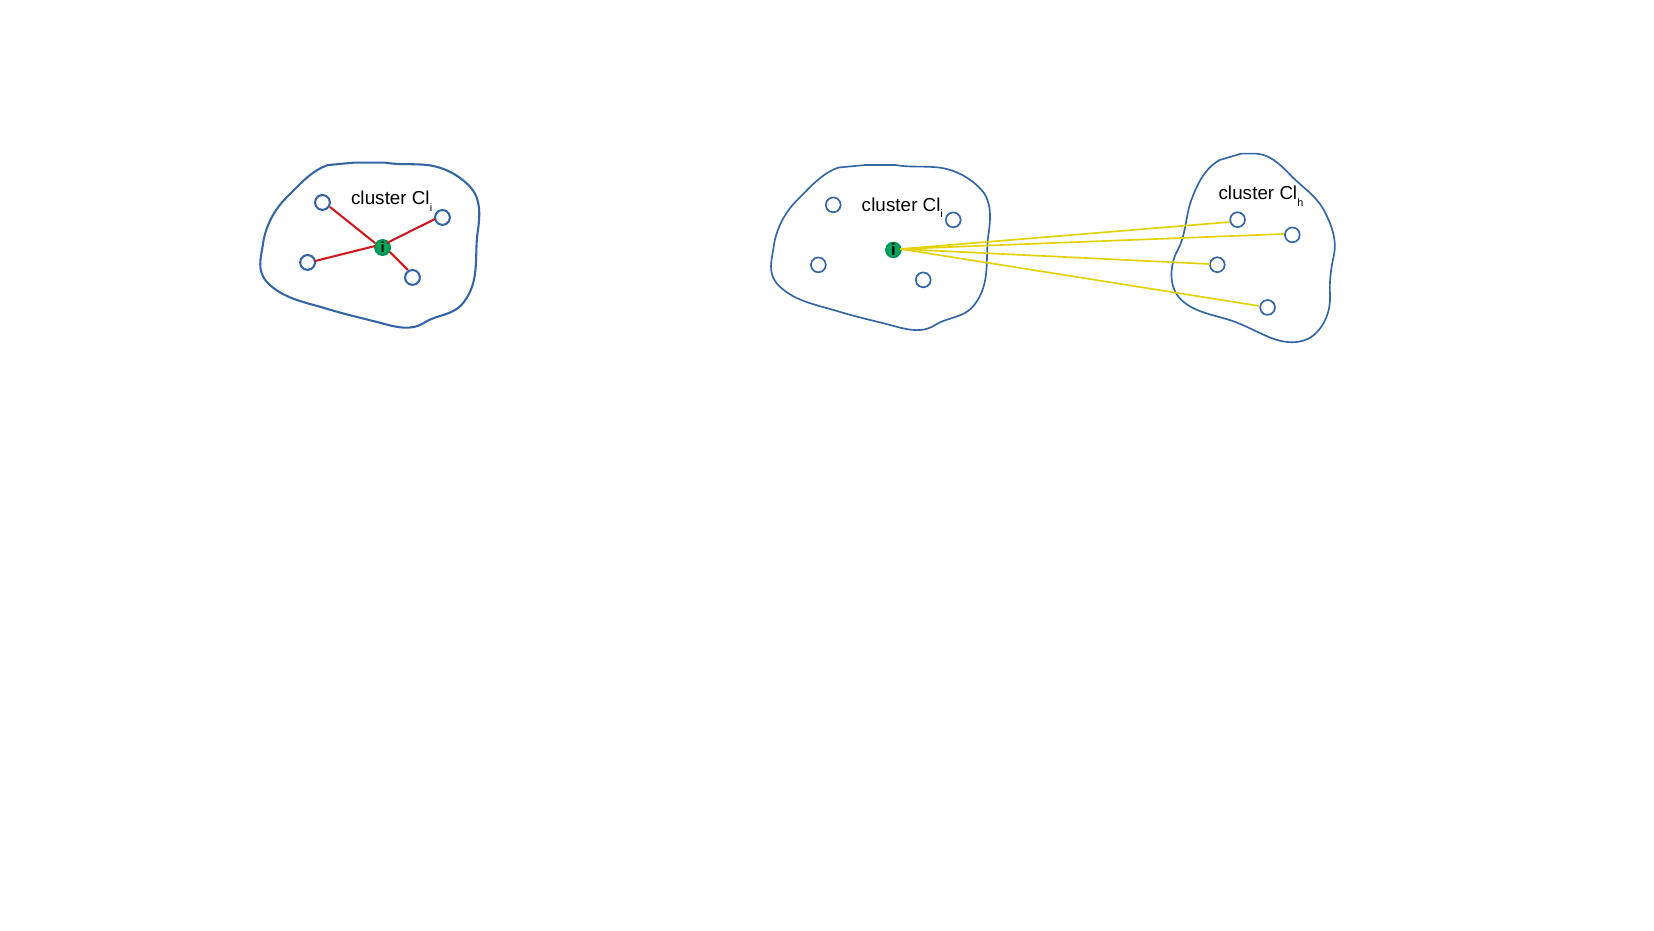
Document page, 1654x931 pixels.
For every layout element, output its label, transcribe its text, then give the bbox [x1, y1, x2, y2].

text_box i [885, 242, 901, 258]
text_box cluster Cli [260, 162, 480, 328]
text_box cluster Cli [771, 165, 991, 331]
text_box i [375, 240, 391, 256]
text_box cluster Cli [932, 252, 988, 261]
text_box cluster Cli [938, 247, 988, 252]
text_box cluster Clh [1171, 153, 1335, 343]
